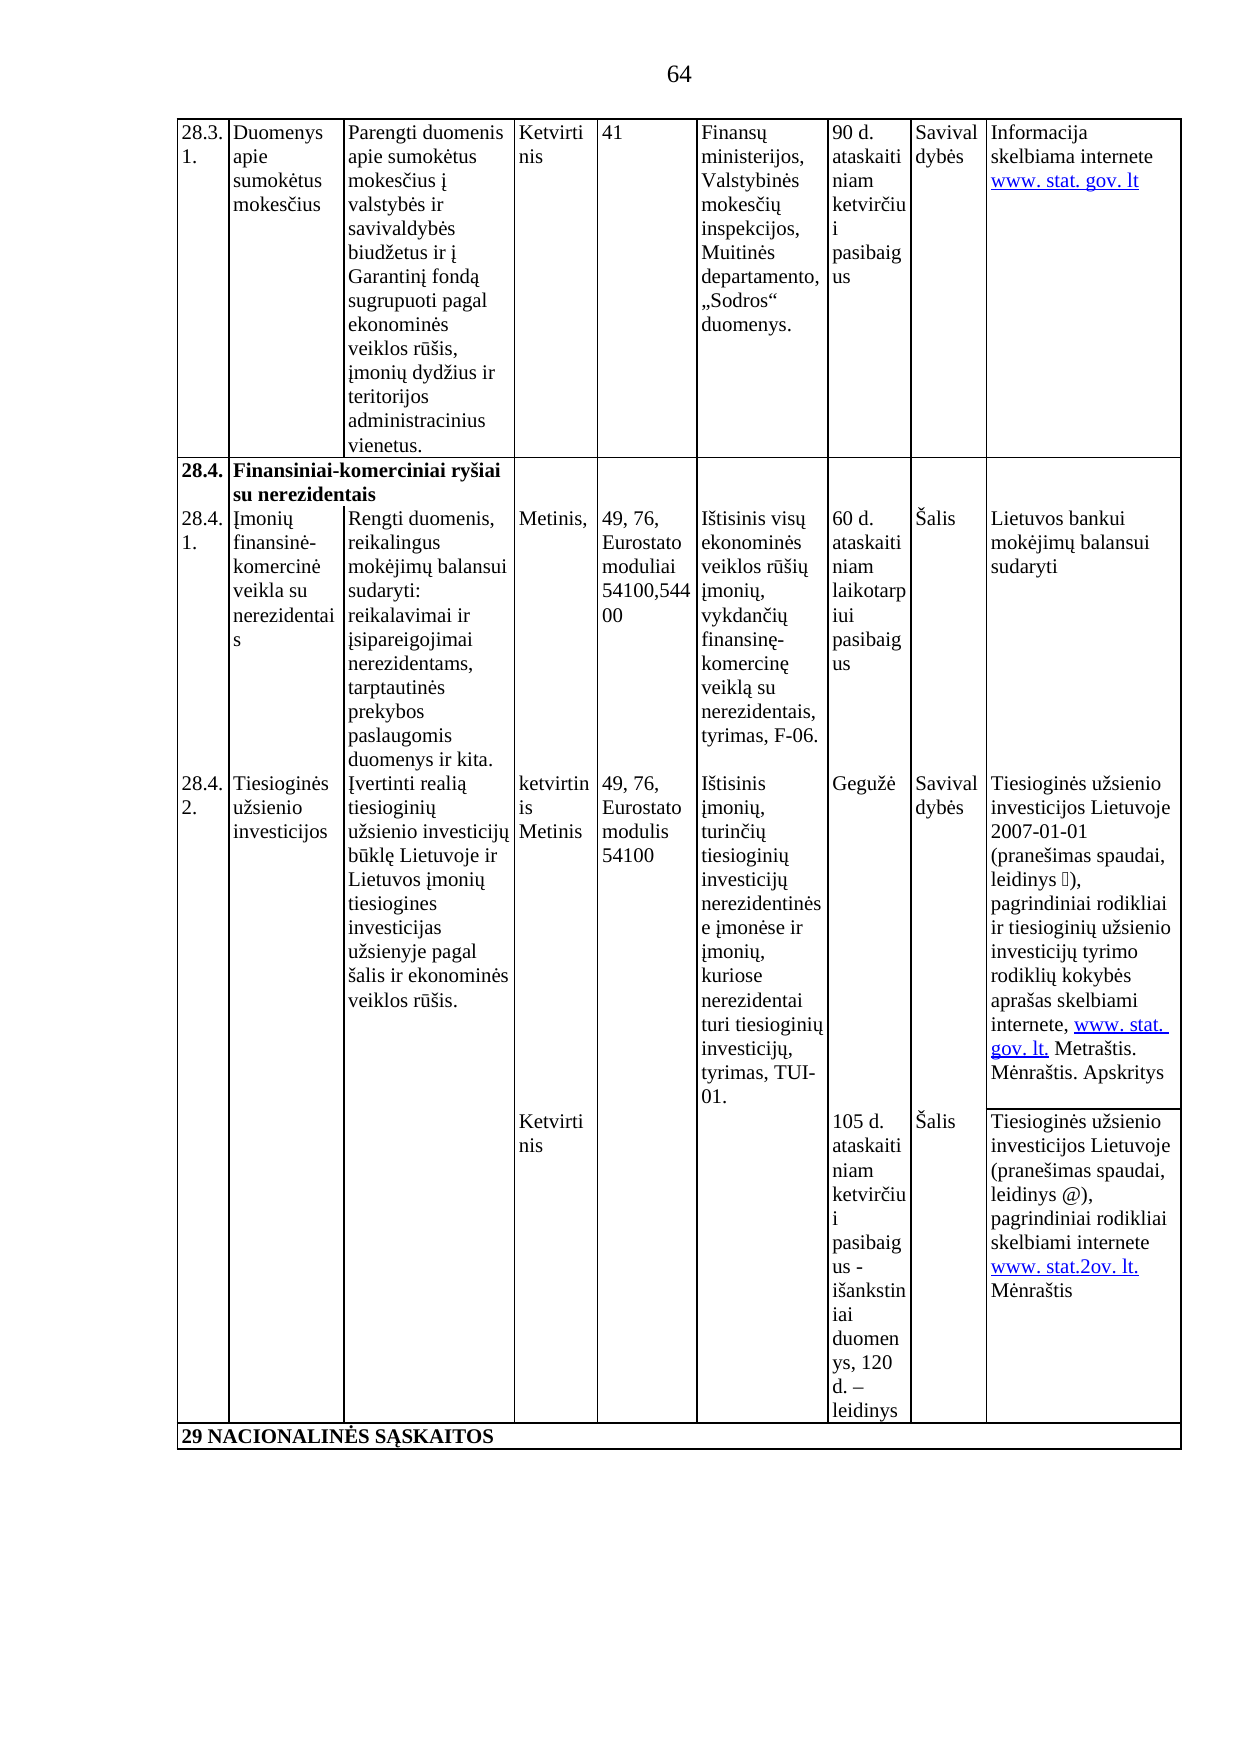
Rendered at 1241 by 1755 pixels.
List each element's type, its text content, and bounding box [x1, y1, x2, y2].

table_cell [345, 1108, 514, 1422]
table_cell 28.4.2. [178, 771, 228, 1108]
table_cell 49, 76, Eurostato moduliai 54100,54400 [598, 506, 696, 771]
table_cell [178, 1108, 228, 1422]
table_cell [598, 458, 696, 506]
table_cell [515, 458, 597, 506]
table_cell Savivaldybės [912, 771, 986, 1108]
table_cell Gegužė [829, 771, 910, 1108]
table_cell [987, 458, 1180, 506]
table_cell Tiesioginės užsienio investicijos Lietuvoje 2007-01-01 (pranešimas spaudai, leidinys ), pagrindiniai rodikliai ir tiesioginių užsienio investicijų tyrimo rodiklių kokybės aprašas skelbiami internete, www. stat. gov. lt. Metraštis. Mėnraštis. Apskritys [987, 771, 1180, 1108]
table_cell Šalis [912, 506, 986, 771]
table_cell 41 [598, 120, 696, 457]
table_cell 60 d. ataskaitiniam laikotarpiui pasibaigus [829, 506, 910, 771]
table_cell Informacija skelbiama internete www. stat. gov. lt [987, 120, 1180, 457]
table_cell Savivaldybės [912, 120, 986, 457]
table_cell [698, 458, 827, 506]
table_cell ketvirtinis Metinis [515, 771, 597, 1108]
table_cell Šalis [912, 1108, 986, 1422]
table_cell 105 d. ataskaitiniam ketvirčiui pasibaigus -išankstiniai duomenys, 120 d. – leidinys [829, 1108, 910, 1422]
table_cell 90 d. ataskaitiniam ketvirčiui pasibaigus [829, 120, 910, 457]
table_cell [698, 1108, 827, 1422]
table_cell Duomenys apie sumokėtus mokesčius [230, 120, 343, 457]
table_cell Lietuvos bankui mokėjimų balansui sudaryti [987, 506, 1180, 771]
table_cell [230, 1108, 343, 1422]
table_cell [829, 458, 910, 506]
table_cell [598, 1108, 696, 1422]
table_cell Tiesioginės užsienio investicijos [230, 771, 343, 1108]
table_cell 28.4. [178, 458, 228, 506]
table_cell Tiesioginės užsienio investicijos Lietuvoje (pranešimas spaudai, leidinys @), pagrindiniai rodikliai skelbiami internete www. stat.2ov. lt. Mėnraštis [987, 1110, 1180, 1422]
table_cell 28.4.1. [178, 506, 228, 771]
table_cell Įmonių finansinė-komercinė veikla su nerezidentais [230, 506, 343, 771]
table_cell Metinis, [515, 506, 597, 771]
table_cell 28.3.1. [178, 120, 228, 457]
table_cell Ištisinis visų ekonominės veiklos rūšių įmonių, vykdančių finansinę-komercinę veiklą su nerezidentais, tyrimas, F-06. [698, 506, 827, 771]
table_cell 49, 76, Eurostato modulis 54100 [598, 771, 696, 1108]
table_cell Ketvirtinis [515, 1108, 597, 1422]
table_cell Ketvirtinis [515, 120, 597, 457]
table_cell Įvertinti realią tiesioginių užsienio investicijų būklę Lietuvoje ir Lietuvos įmonių tiesiogines investicijas užsienyje pagal šalis ir ekonominės veiklos rūšis. [345, 771, 514, 1108]
table_cell [912, 458, 986, 506]
table_cell Finansų ministerijos, Valstybinės mokesčių inspekcijos, Muitinės departamento, „Sodros“ duomenys. [698, 120, 827, 457]
